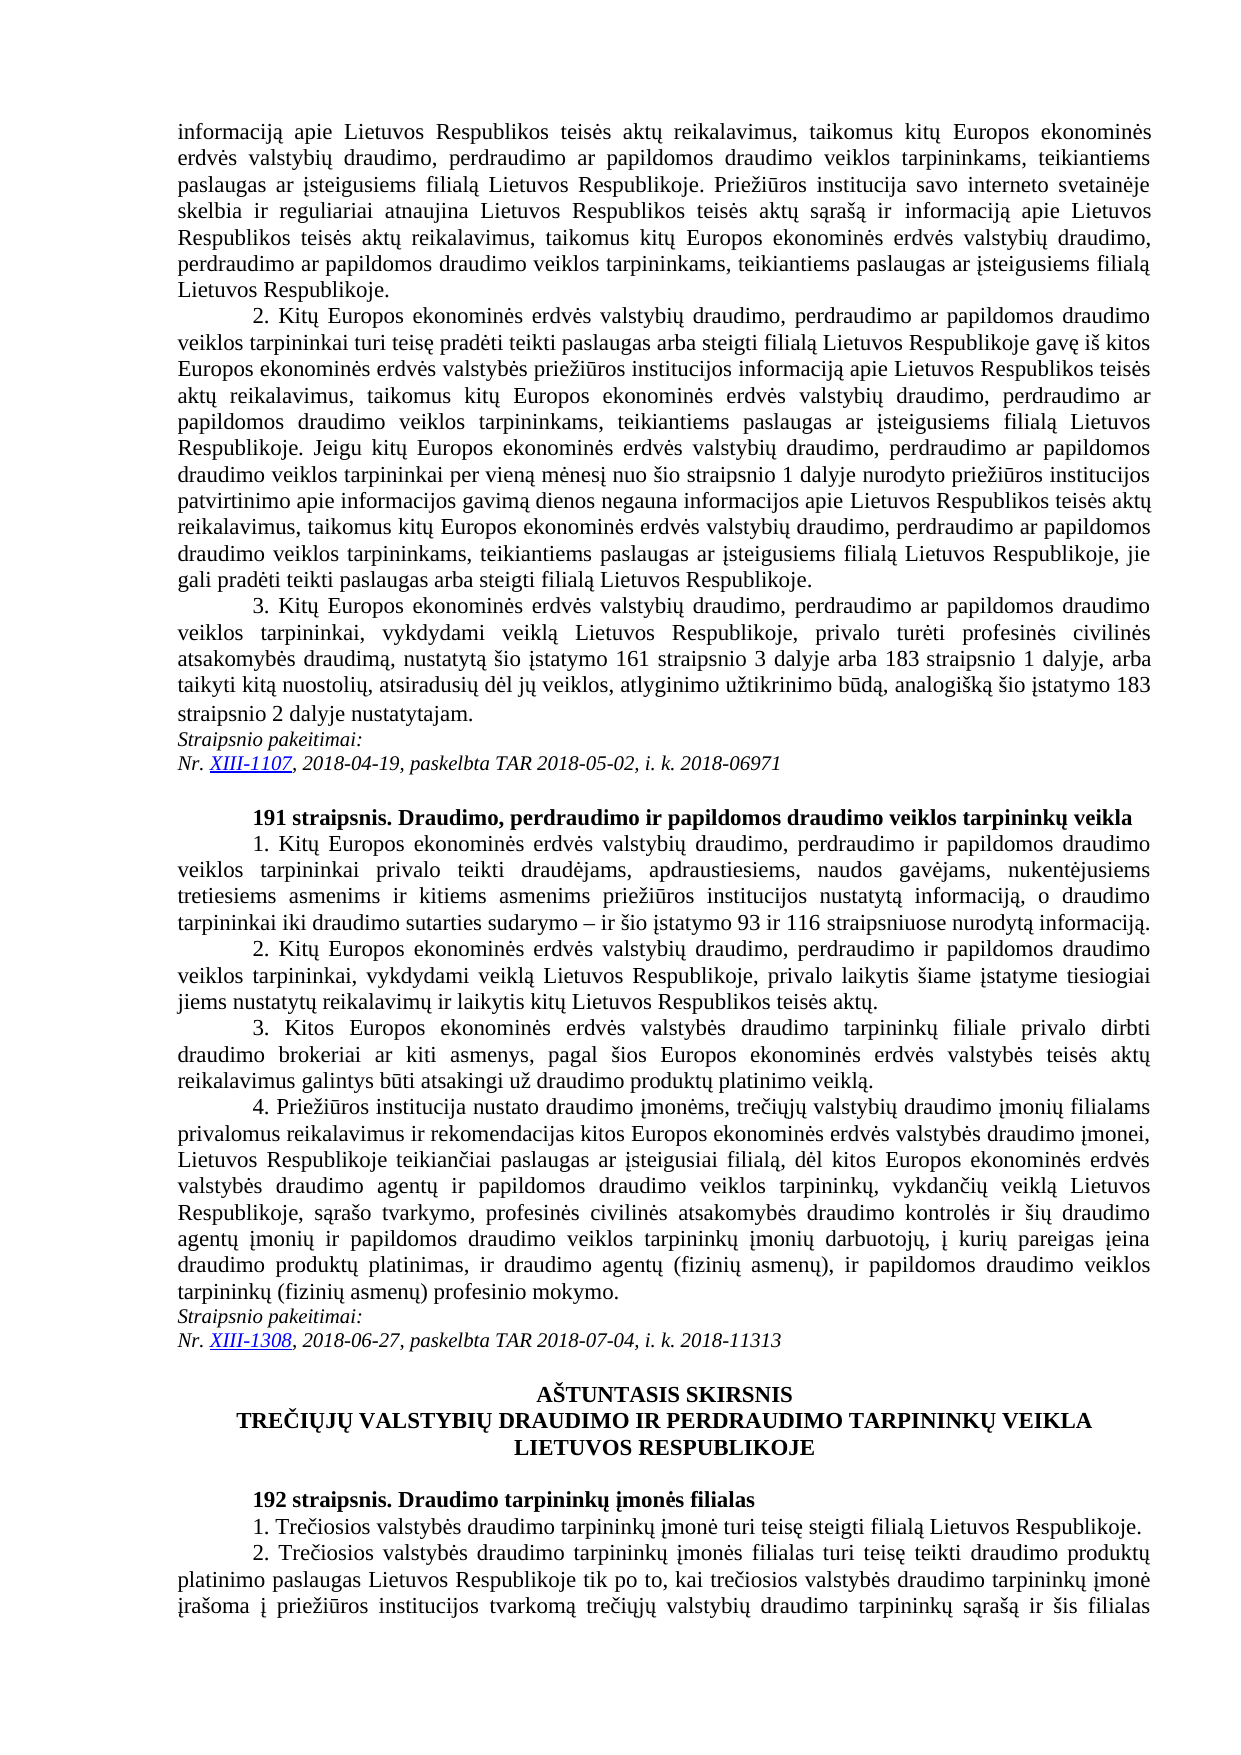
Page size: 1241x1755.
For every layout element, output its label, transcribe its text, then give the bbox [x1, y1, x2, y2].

text 3. Kitų Europos ekonominės erdvės valstybių draudimo, perdraudimo ar papildomos draudimo veiklos tarpininkai, vykdydami veiklą Lietuvos Respublikoje, privalo turėti profesinės civilinės atsakomybės draudimą, nustatytą šio įstatymo 161 straipsnio 3 dalyje arba 183 straipsnio 1 dalyje, arba taikyti kitą nuostolių, atsiradusių dėl jų veiklos, atlyginimo užtikrinimo būdą, analogišką šio įstatymo 183 straipsnio 2 dalyje nustatytajam. [177, 592, 1152, 727]
text 1. Kitų Europos ekonominės erdvės valstybių draudimo, perdraudimo ir papildomos draudimo veiklos tarpininkai privalo teikti draudėjams, apdraustiesiems, naudos gavėjams, nukentėjusiems tretiesiems asmenims ir kitiems asmenims priežiūros institucijos nustatytą informaciją, o draudimo tarpininkai iki draudimo sutarties sudarymo – ir šio įstatymo 93 ir 116 straipsniuose nurodytą informaciją. [177, 830, 1152, 935]
text 2. Trečiosios valstybės draudimo tarpininkų įmonės filialas turi teisę teikti draudimo produktų platinimo paslaugas Lietuvos Respublikoje tik po to, kai trečiosios valstybės draudimo tarpininkų įmonė įrašoma į priežiūros institucijos tvarkomą trečiųjų valstybių draudimo tarpininkų sąrašą ir šis filialas [177, 1539, 1152, 1618]
text 2. Kitų Europos ekonominės erdvės valstybių draudimo, perdraudimo ar papildomos draudimo veiklos tarpininkai turi teisę pradėti teikti paslaugas arba steigti filialą Lietuvos Respublikoje gavę iš kitos Europos ekonominės erdvės valstybės priežiūros institucijos informaciją apie Lietuvos Respublikos teisės aktų reikalavimus, taikomus kitų Europos ekonominės erdvės valstybių draudimo, perdraudimo ar papildomos draudimo veiklos tarpininkams, teikiantiems paslaugas ar įsteigusiems filialą Lietuvos Respublikoje. Jeigu kitų Europos ekonominės erdvės valstybių draudimo, perdraudimo ar papildomos draudimo veiklos tarpininkai per vieną mėnesį nuo šio straipsnio 1 dalyje nurodyto priežiūros institucijos patvirtinimo apie informacijos gavimą dienos negauna informacijos apie Lietuvos Respublikos teisės aktų reikalavimus, taikomus kitų Europos ekonominės erdvės valstybių draudimo, perdraudimo ar papildomos draudimo veiklos tarpininkams, teikiantiems paslaugas ar įsteigusiems filialą Lietuvos Respublikoje, jie gali pradėti teikti paslaugas arba steigti filialą Lietuvos Respublikoje. [177, 303, 1152, 592]
text informaciją apie Lietuvos Respublikos teisės aktų reikalavimus, taikomus kitų Europos ekonominės erdvės valstybių draudimo, perdraudimo ar papildomos draudimo veiklos tarpininkams, teikiantiems paslaugas ar įsteigusiems filialą Lietuvos Respublikoje. Priežiūros institucija savo interneto svetainėje skelbia ir reguliariai atnaujina Lietuvos Respublikos teisės aktų sąrašą ir informaciją apie Lietuvos Respublikos teisės aktų reikalavimus, taikomus kitų Europos ekonominės erdvės valstybių draudimo, perdraudimo ar papildomos draudimo veiklos tarpininkams, teikiantiems paslaugas ar įsteigusiems filialą Lietuvos Respublikoje. [177, 118, 1152, 303]
text trečiųjų VALSTYBIŲ draudimo IR PERDRAUDIMO tarpininkų veikla lietuvos respublikoje [177, 1407, 1152, 1460]
text 191 straipsnis. Draudimo, perdraudimo ir papildomos draudimo veiklos tarpininkų veikla [252, 803, 1152, 830]
text Nr. XIII-1107, 2018-04-19, paskelbta TAR 2018-05-02, i. k. 2018-06971 [177, 751, 1152, 775]
text AŠTUNTASIS skirsnis [177, 1381, 1152, 1407]
text 192 straipsnis. Draudimo tarpininkų įmonės filialas [177, 1487, 1152, 1513]
text 4. Priežiūros institucija nustato draudimo įmonėms, trečiųjų valstybių draudimo įmonių filialams privalomus reikalavimus ir rekomendacijas kitos Europos ekonominės erdvės valstybės draudimo įmonei, Lietuvos Respublikoje teikiančiai paslaugas ar įsteigusiai filialą, dėl kitos Europos ekonominės erdvės valstybės draudimo agentų ir papildomos draudimo veiklos tarpininkų, vykdančių veiklą Lietuvos Respublikoje, sąrašo tvarkymo, profesinės civilinės atsakomybės draudimo kontrolės ir šių draudimo agentų įmonių ir papildomos draudimo veiklos tarpininkų įmonių darbuotojų, į kurių pareigas įeina draudimo produktų platinimas, ir draudimo agentų (fizinių asmenų), ir papildomos draudimo veiklos tarpininkų (fizinių asmenų) profesinio mokymo. [177, 1093, 1152, 1304]
text 3. Kitos Europos ekonominės erdvės valstybės draudimo tarpininkų filiale privalo dirbti draudimo brokeriai ar kiti asmenys, pagal šios Europos ekonominės erdvės valstybės teisės aktų reikalavimus galintys būti atsakingi už draudimo produktų platinimo veiklą. [177, 1014, 1152, 1093]
text Straipsnio pakeitimai: [177, 727, 1152, 751]
text Nr. XIII-1308, 2018-06-27, paskelbta TAR 2018-07-04, i. k. 2018-11313 [177, 1328, 1152, 1352]
text 1. Trečiosios valstybės draudimo tarpininkų įmonė turi teisę steigti filialą Lietuvos Respublikoje. [177, 1513, 1152, 1539]
text 2. Kitų Europos ekonominės erdvės valstybių draudimo, perdraudimo ir papildomos draudimo veiklos tarpininkai, vykdydami veiklą Lietuvos Respublikoje, privalo laikytis šiame įstatyme tiesiogiai jiems nustatytų reikalavimų ir laikytis kitų Lietuvos Respublikos teisės aktų. [177, 935, 1152, 1014]
text Straipsnio pakeitimai: [177, 1304, 1152, 1328]
